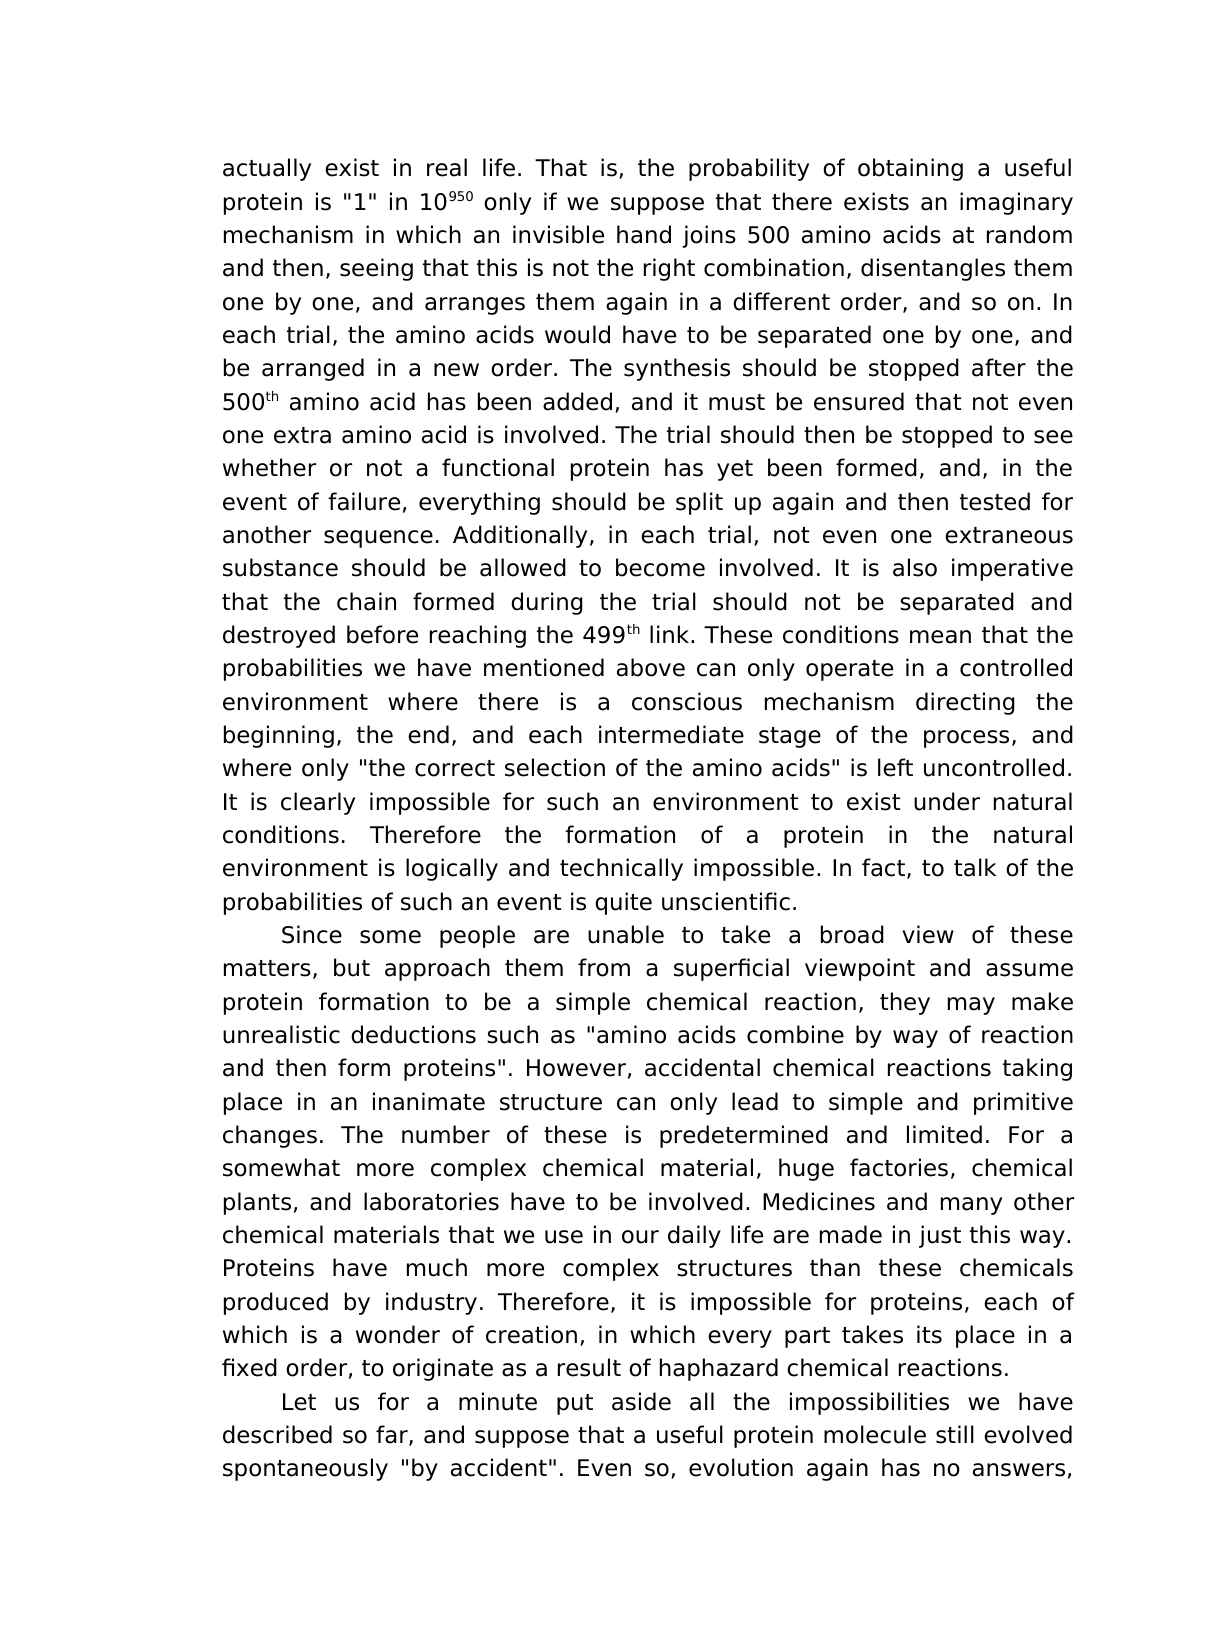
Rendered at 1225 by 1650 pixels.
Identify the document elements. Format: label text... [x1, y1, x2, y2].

text Since some people are unable to take a broad view of these matters, but approach them from a superficial viewpoint and assume protein formation to be a simple chemical reaction, they may make unrealistic deductions such as "amino acids combine by way of reaction and then form proteins". However, accidental chemical reactions taking place in an inanimate structure can only lead to simple and primitive changes. The number of these is predetermined and limited. For a somewhat more complex chemical material, huge factories, chemical plants, and laboratories have to be involved. Medicines and many other chemical materials that we use in our daily life are made in just this way. Proteins have much more complex structures than these chemicals produced by industry. Therefore, it is impossible for proteins, each of which is a wonder of creation, in which every part takes its place in a fixed order, to originate as a result of haphazard chemical reactions. [222, 917, 1075, 1383]
text Let us for a minute put aside all the impossibilities we have described so far, and suppose that a useful protein molecule still evolved spontaneously "by accident". Even so, evolution again has no answers, [222, 1383, 1075, 1483]
text actually exist in real life. That is, the probability of obtaining a useful protein is "1" in 10950 only if we suppose that there exists an imaginary mechanism in which an invisible hand joins 500 amino acids at random and then, seeing that this is not the right combination, disentangles them one by one, and arranges them again in a different order, and so on. In each trial, the amino acids would have to be separated one by one, and be arranged in a new order. The synthesis should be stopped after the 500th amino acid has been added, and it must be ensured that not even one extra amino acid is involved. The trial should then be stopped to see whether or not a functional protein has yet been formed, and, in the event of failure, everything should be split up again and then tested for another sequence. Additionally, in each trial, not even one extraneous substance should be allowed to become involved. It is also imperative that the chain formed during the trial should not be separated and destroyed before reaching the 499th link. These conditions mean that the probabilities we have mentioned above can only operate in a controlled environment where there is a conscious mechanism directing the beginning, the end, and each intermediate stage of the process, and where only "the correct selection of the amino acids" is left uncontrolled. It is clearly impossible for such an environment to exist under natural conditions. Therefore the formation of a protein in the natural environment is logically and technically impossible. In fact, to talk of the probabilities of such an event is quite unscientific. [222, 150, 1075, 917]
